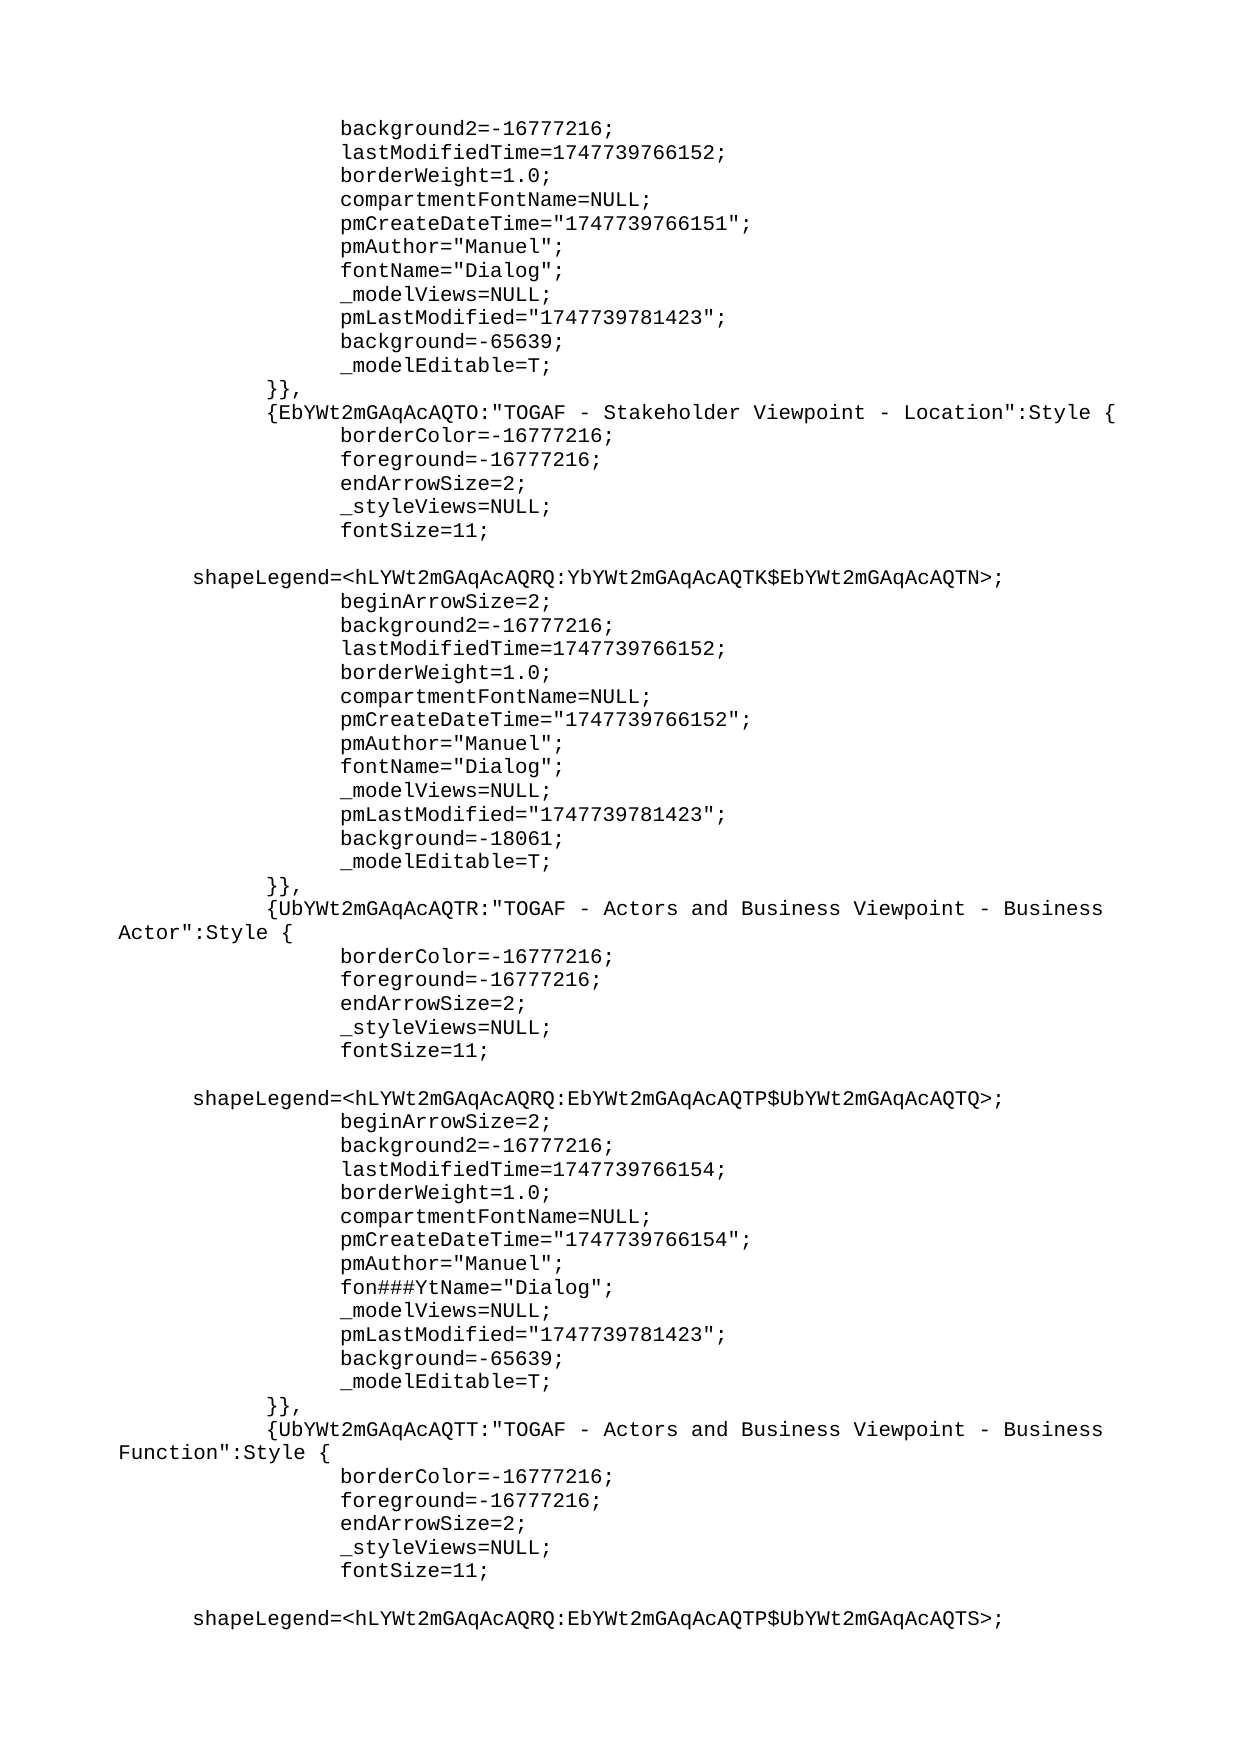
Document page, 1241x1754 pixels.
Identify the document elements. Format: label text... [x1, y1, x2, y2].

text background2=-16777216; lastModifiedTime=1747739766152; borderWeight=1.0; compartmentFontName=NULL; pmCreateDateTime="1747739766151"; pmAuthor="Manuel"; fontName="Dialog"; _modelViews=NULL; pmLastModified="1747739781423"; background=-65639; _modelEditable=T; }}, {EbYWt2mGAqAcAQTO:"TOGAF - Stakeholder Viewpoint - Location":Style { borderColor=-16777216; foreground=-16777216; endArrowSize=2; _styleViews=NULL; fontSize=11; shapeLegend=<hLYWt2mGAqAcAQRQ:YbYWt2mGAqAcAQTK$EbYWt2mGAqAcAQTN>; beginArrowSize=2; background2=-16777216; lastModifiedTime=1747739766152; borderWeight=1.0; compartmentFontName=NULL; pmCreateDateTime="1747739766152"; pmAuthor="Manuel"; fontName="Dialog"; _modelViews=NULL; pmLastModified="1747739781423"; background=-18061; _modelEditable=T; }}, {UbYWt2mGAqAcAQTR:"TOGAF - Actors and Business Viewpoint - Business Actor":Style { borderColor=-16777216; foreground=-16777216; endArrowSize=2; _styleViews=NULL; fontSize=11; shapeLegend=<hLYWt2mGAqAcAQRQ:EbYWt2mGAqAcAQTP$UbYWt2mGAqAcAQTQ>; beginArrowSize=2; background2=-16777216; lastModifiedTime=1747739766154; borderWeight=1.0; compartmentFontName=NULL; pmCreateDateTime="1747739766154"; pmAuthor="Manuel"; fon###YtName="Dialog"; _modelViews=NULL; pmLastModified="1747739781423"; background=-65639; _modelEditable=T; }}, {UbYWt2mGAqAcAQTT:"TOGAF - Actors and Business Viewpoint - Business Function":Style { borderColor=-16777216; foreground=-16777216; endArrowSize=2; _styleViews=NULL; fontSize=11; shapeLegend=<hLYWt2mGAqAcAQRQ:EbYWt2mGAqAcAQTP$UbYWt2mGAqAcAQTS>; [118, 118, 1122, 1631]
